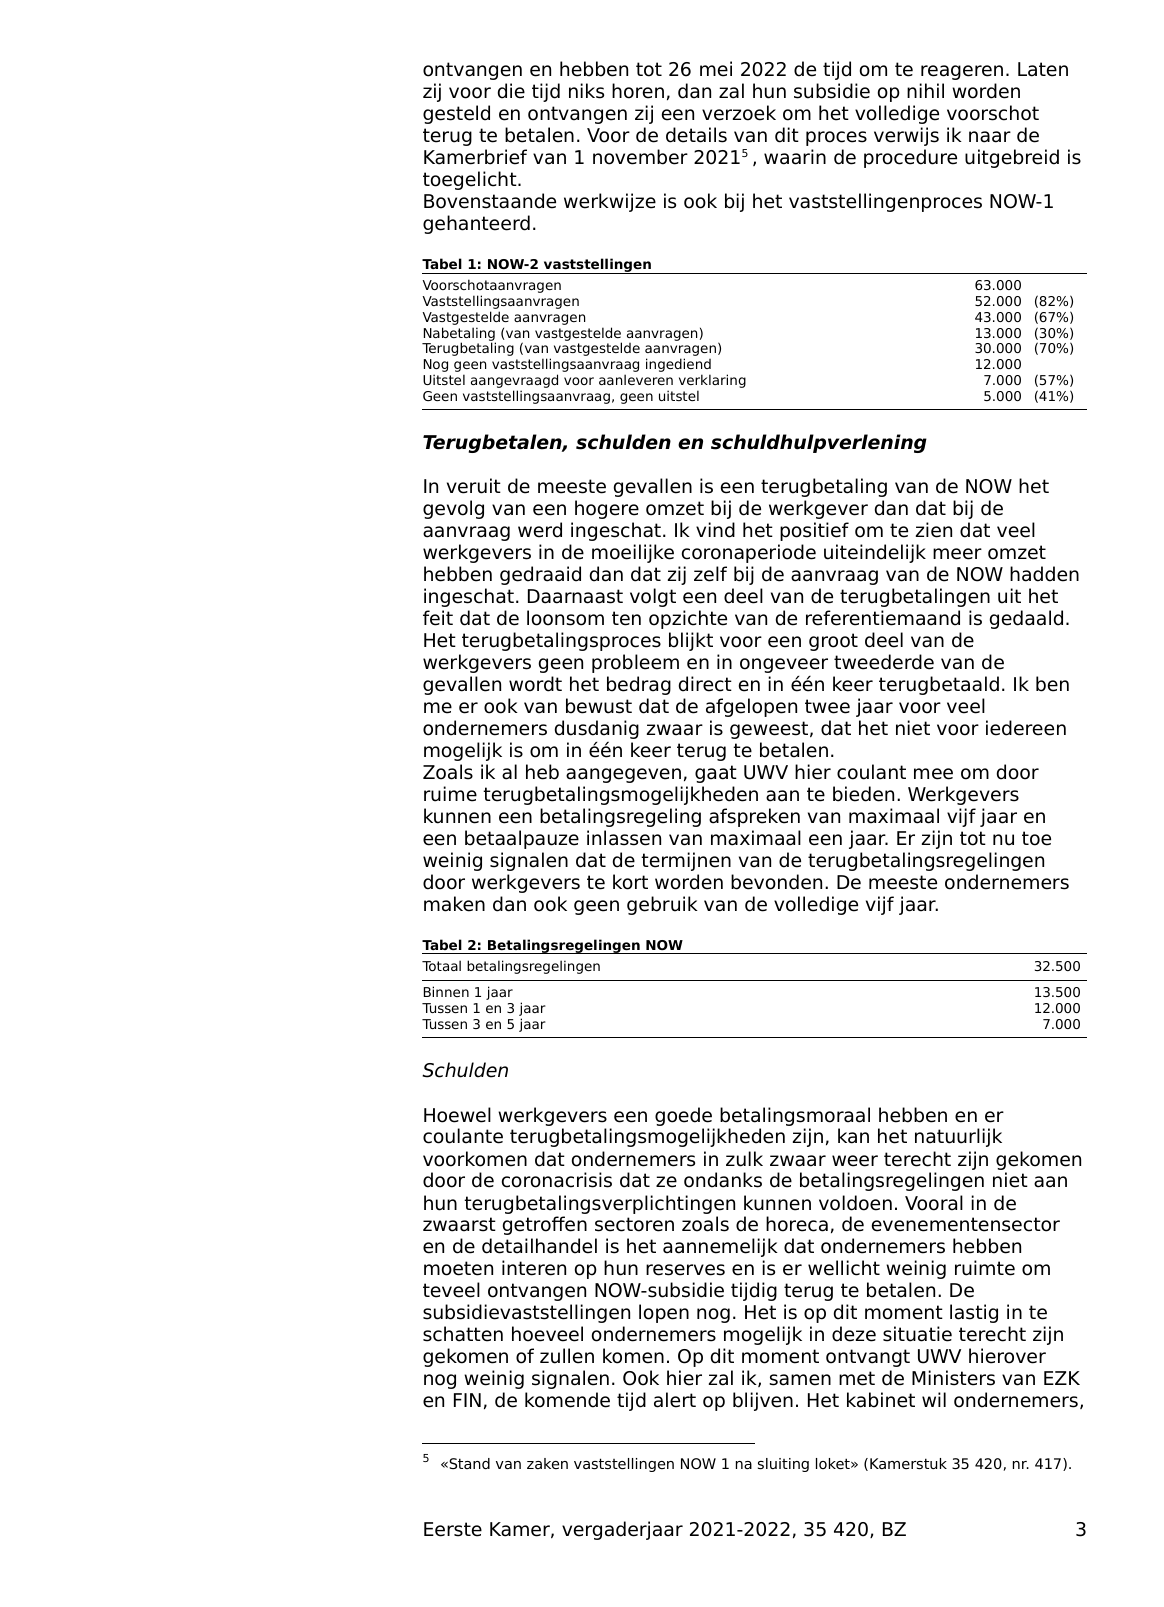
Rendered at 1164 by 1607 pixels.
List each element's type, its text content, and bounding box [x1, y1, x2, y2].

table_cell Vastgestelde aanvragen [422, 310, 939, 325]
table_cell Binnen 1 jaar [422, 981, 998, 1001]
table_cell Totaal betalingsregelingen [422, 954, 998, 979]
table_cell (57%) [1028, 373, 1087, 388]
text «Stand van zaken vaststellingen NOW 1 na sluiting loket» (Kamerstuk 35 420, nr. 417). [422, 1452, 1087, 1474]
table_cell [1028, 274, 1087, 294]
table_cell 30.000 [939, 341, 1028, 357]
table_cell Voorschotaanvragen [422, 274, 939, 294]
table_cell 13.000 [939, 325, 1028, 341]
table_cell 43.000 [939, 310, 1028, 325]
table_cell Nabetaling (van vastgestelde aanvragen) [422, 325, 939, 341]
table_cell (30%) [1028, 325, 1087, 341]
table_cell Terugbetaling (van vastgestelde aanvragen) [422, 341, 939, 357]
table_cell 52.000 [939, 294, 1028, 310]
table_cell 5.000 [939, 388, 1028, 409]
text Het terugbetalingsproces blijkt voor een groot deel van de werkgevers geen probleem en in ongeveer tweederde van de gevallen wordt het bedrag direct en in één keer terugbetaald. Ik ben me er ook van bewust dat de afgelopen twee jaar voor veel ondernemers dusdanig zwaar is geweest, dat het niet voor iedereen mogelijk is om in één keer terug te betalen. [422, 630, 1087, 762]
subtitle Terugbetalen, schulden en schuldhulpverlening [422, 432, 1087, 454]
table_cell Nog geen vaststellingsaanvraag ingediend [422, 357, 939, 373]
table_cell Vaststellingsaanvragen [422, 294, 939, 310]
table_cell 12.000 [998, 1001, 1087, 1017]
table_header Tabel 1: NOW-2 vaststellingen [422, 257, 1087, 272]
text Zoals ik al heb aangegeven, gaat UWV hier coulant mee om door ruime terugbetalingsmogelijkheden aan te bieden. Werkgevers kunnen een betalingsregeling afspreken van maximaal vijf jaar en een betaalpauze inlassen van maximaal een jaar. Er zijn tot nu toe weinig signalen dat de termijnen van de terugbetalingsregelingen door werkgevers te kort worden bevonden. De meeste ondernemers maken dan ook geen gebruik van de volledige vijf jaar. [422, 762, 1087, 916]
table_cell Tussen 3 en 5 jaar [422, 1017, 998, 1037]
subtitle Schulden [422, 1060, 1087, 1082]
table_cell 12.000 [939, 357, 1028, 373]
table_cell Uitstel aangevraagd voor aanleveren verklaring [422, 373, 939, 388]
text Hoewel werkgevers een goede betalingsmoraal hebben en er coulante terugbetalingsmogelijkheden zijn, kan het natuurlijk voorkomen dat ondernemers in zulk zwaar weer terecht zijn gekomen door de coronacrisis dat ze ondanks de betalingsregelingen niet aan hun terugbetalingsverplichtingen kunnen voldoen. Vooral in de zwaarst getroffen sectoren zoals de horeca, de evenementensector en de detailhandel is het aannemelijk dat ondernemers hebben moeten interen op hun reserves en is er wellicht weinig ruimte om teveel ontvangen NOW-subsidie tijdig terug te betalen. De subsidievaststellingen lopen nog. Het is op dit moment lastig in te schatten hoeveel ondernemers mogelijk in deze situatie terecht zijn gekomen of zullen komen. Op dit moment ontvangt UWV hierover nog weinig signalen. Ook hier zal ik, samen met de Ministers van EZK en FIN, de komende tijd alert op blijven. Het kabinet wil ondernemers, [422, 1104, 1087, 1412]
table_cell 32.500 [998, 954, 1087, 979]
table_header Tabel 2: Betalingsregelingen NOW [422, 938, 1087, 953]
text Bovenstaande werkwijze is ook bij het vaststellingenproces NOW-1 gehanteerd. [422, 191, 1087, 235]
text ontvangen en hebben tot 26 mei 2022 de tijd om te reageren. Laten zij voor die tijd niks horen, dan zal hun subsidie op nihil worden gesteld en ontvangen zij een verzoek om het volledige voorschot terug te betalen. Voor de details van dit proces verwijs ik naar de Kamerbrief van 1 november 2021, waarin de procedure uitgebreid is toegelicht. [422, 59, 1087, 191]
table_cell Tussen 1 en 3 jaar [422, 1001, 998, 1017]
table_cell 63.000 [939, 274, 1028, 294]
table_cell (67%) [1028, 310, 1087, 325]
table_cell (70%) [1028, 341, 1087, 357]
table_cell (41%) [1028, 388, 1087, 409]
table_cell (82%) [1028, 294, 1087, 310]
table_cell [1028, 357, 1087, 373]
table_cell 7.000 [939, 373, 1028, 388]
table_cell Geen vaststellingsaanvraag, geen uitstel [422, 388, 939, 409]
table_cell 7.000 [998, 1017, 1087, 1037]
table_cell 13.500 [998, 981, 1087, 1001]
text In veruit de meeste gevallen is een terugbetaling van de NOW het gevolg van een hogere omzet bij de werkgever dan dat bij de aanvraag werd ingeschat. Ik vind het positief om te zien dat veel werkgevers in de moeilijke coronaperiode uiteindelijk meer omzet hebben gedraaid dan dat zij zelf bij de aanvraag van de NOW hadden ingeschat. Daarnaast volgt een deel van de terugbetalingen uit het feit dat de loonsom ten opzichte van de referentiemaand is gedaald. [422, 476, 1087, 630]
